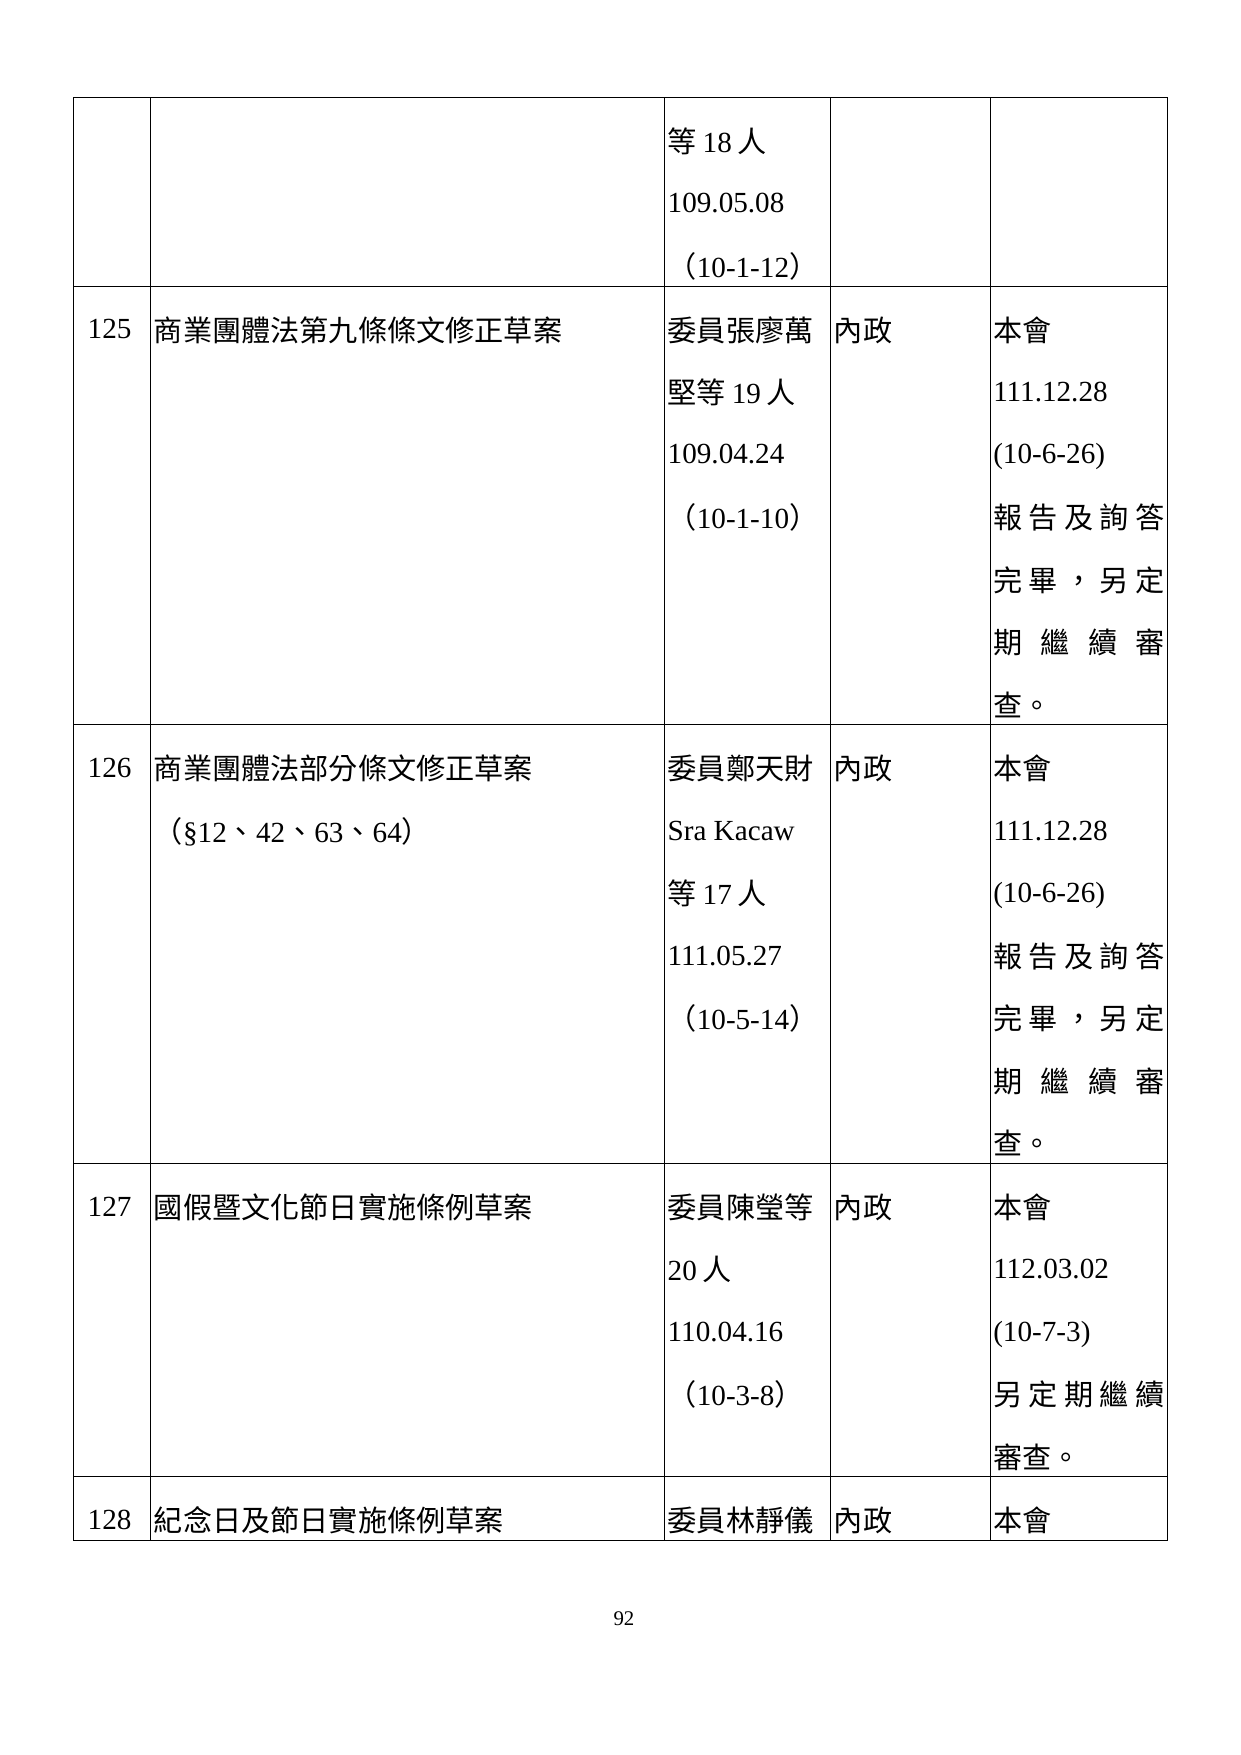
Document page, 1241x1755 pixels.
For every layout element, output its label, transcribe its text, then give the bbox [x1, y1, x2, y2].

table_cell 本會 111.12.28 (10-6-26) 報告及詢答完畢，另定期繼續審查。 [991, 725, 1167, 1163]
table_cell 國假暨文化節日實施條例草案 [151, 1164, 664, 1476]
table_cell 紀念日及節日實施條例草案 [151, 1477, 664, 1540]
table_cell [831, 98, 990, 286]
table_cell 內政 [831, 1477, 990, 1540]
table_cell [74, 98, 150, 286]
table_cell [74, 1164, 150, 1476]
table_cell 委員林靜儀 [665, 1477, 830, 1540]
table_cell 商業團體法第九條條文修正草案 [151, 287, 664, 724]
table_cell 內政 [831, 725, 990, 1163]
table_cell 等18人 109.05.08 （10-1-12） [665, 98, 830, 286]
table_cell 委員鄭天財Sra Kacaw等17人 111.05.27 （10-5-14） [665, 725, 830, 1163]
table_cell 內政 [831, 287, 990, 724]
table_cell 委員張廖萬堅等19人 109.04.24 （10-1-10） [665, 287, 830, 724]
table_cell 委員陳瑩等20人 110.04.16 （10-3-8） [665, 1164, 830, 1476]
table_cell 商業團體法部分條文修正草案 （§12、42、63、64） [151, 725, 664, 1163]
table_cell [151, 98, 664, 286]
table_cell [74, 725, 150, 1163]
table_cell 本會 112.03.02 (10-7-3) 另定期繼續審查。 [991, 1164, 1167, 1476]
table_cell [991, 98, 1167, 286]
table_cell [74, 1477, 150, 1540]
table_cell [74, 287, 150, 724]
table_cell 本會 111.12.28 (10-6-26) 報告及詢答完畢，另定期繼續審查。 [991, 287, 1167, 724]
table_cell 內政 [831, 1164, 990, 1476]
table_cell 本會 [991, 1477, 1167, 1540]
